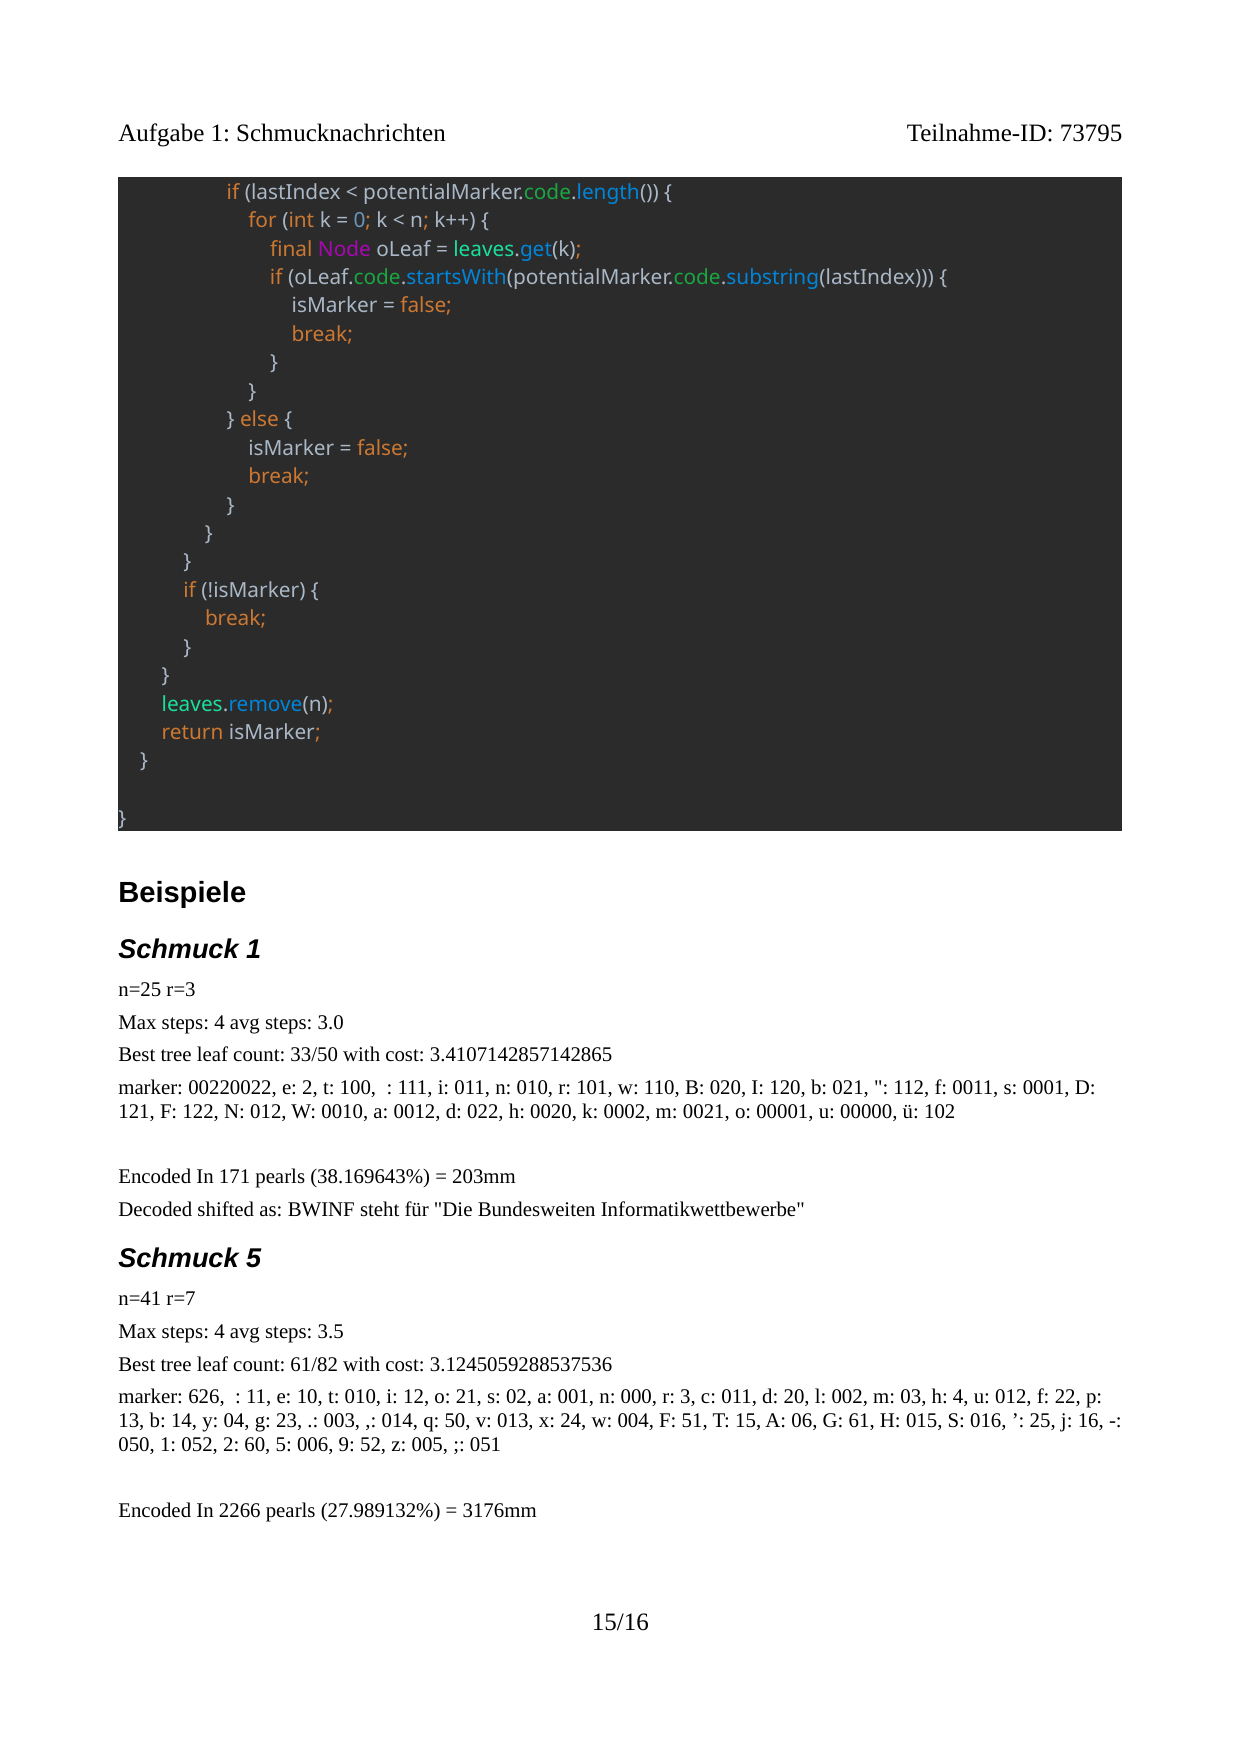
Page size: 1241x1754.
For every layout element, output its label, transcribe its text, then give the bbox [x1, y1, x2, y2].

text Encoded In 2266 pearls (27.989132%) = 3176mm [118, 1498, 1122, 1522]
text marker: 626, : 11, e: 10, t: 010, i: 12, o: 21, s: 02, a: 001, n: 000, r: 3, c: 011, d: 20, l: 002, m: 03, h: 4, u: 012, f: 22, p: 13, b: 14, y: 04, g: 23, .: 003, ,: 014, q: 50, v: 013, x: 24, w: 004, F: 51, T: 15, A: 06, G: 61, H: 015, S: 016, ’: 25, j: 16, -: 050, 1: 052, 2: 60, 5: 006, 9: 52, z: 005, ;: 051 [118, 1384, 1122, 1456]
text Decoded shifted as: BWINF steht für "Die Bundesweiten Informatikwettbewerbe" [118, 1197, 1122, 1221]
text n=41 r=7 [118, 1286, 1122, 1310]
text if (lastIndex < potentialMarker.code.length()) { for (int k = 0; k < n; k++) { final Node oLeaf = leaves.get(k); if (oLeaf.code.startsWith(potentialMarker.code.substring(lastIndex))) { isMarker = false; break; } } } else { isMarker = false; break; } } } if (!isMarker) { break; } } leaves.remove(n); return isMarker; } [118, 177, 1122, 774]
text Max steps: 4 avg steps: 3.0 [118, 1009, 1122, 1034]
text marker: 00220022, e: 2, t: 100, : 111, i: 011, n: 010, r: 101, w: 110, B: 020, I: 120, b: 021, ": 112, f: 0011, s: 0001, D: 121, F: 122, N: 012, W: 0010, a: 0012, d: 022, h: 0020, k: 0002, m: 0021, o: 00001, u: 00000, ü: 102 [118, 1075, 1122, 1123]
subtitle Beispiele [118, 874, 1122, 908]
text Best tree leaf count: 33/50 with cost: 3.4107142857142865 [118, 1042, 1122, 1066]
text Encoded In 171 pearls (38.169643%) = 203mm [118, 1164, 1122, 1188]
text } [118, 803, 1122, 831]
text Best tree leaf count: 61/82 with cost: 3.1245059288537536 [118, 1352, 1122, 1376]
text n=25 r=3 [118, 977, 1122, 1001]
subtitle Schmuck 1 [118, 933, 1122, 964]
subtitle Schmuck 5 [118, 1242, 1122, 1274]
text Max steps: 4 avg steps: 3.5 [118, 1319, 1122, 1343]
